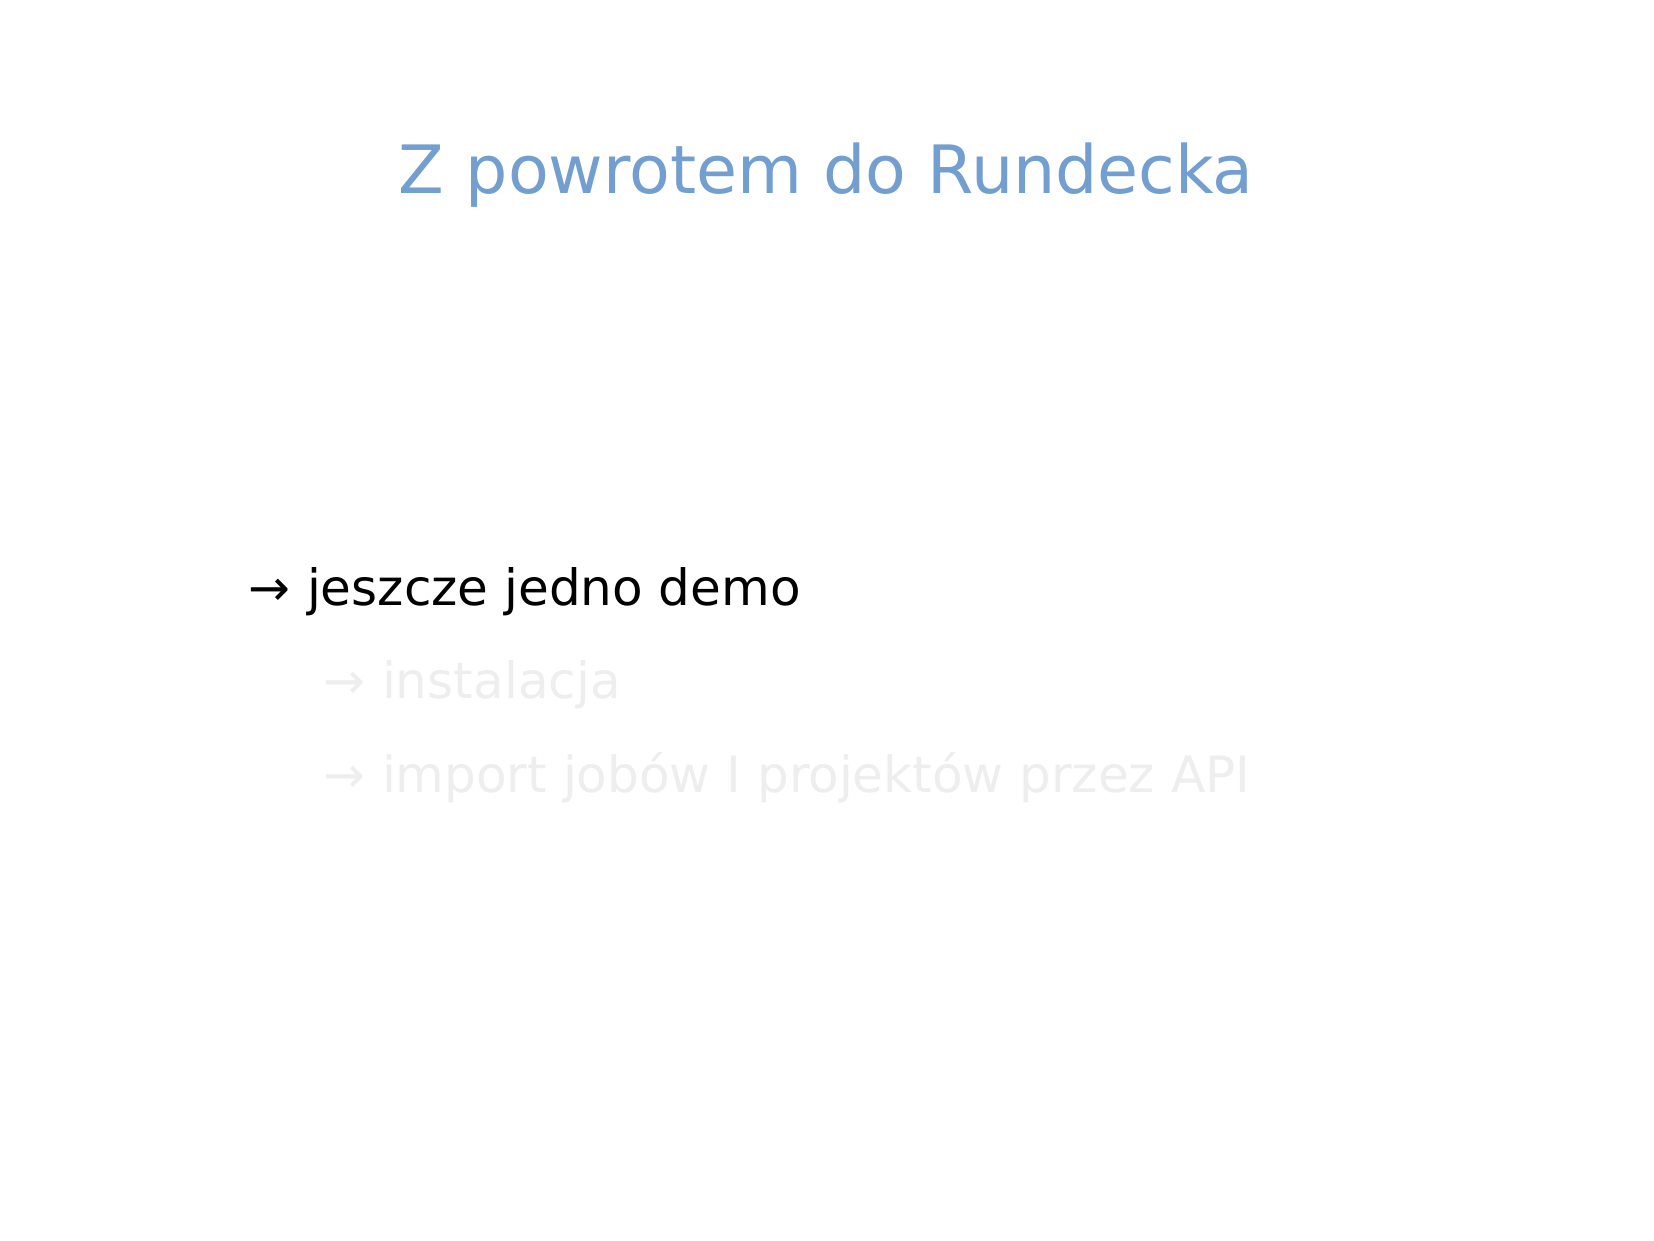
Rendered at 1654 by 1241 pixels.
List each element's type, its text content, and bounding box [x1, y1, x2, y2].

text_box → jeszcze jedno demo → instalacja → import jobów I projektów przez API [234, 522, 1420, 783]
text_box Z powrotem do Rundecka [384, 123, 1270, 217]
